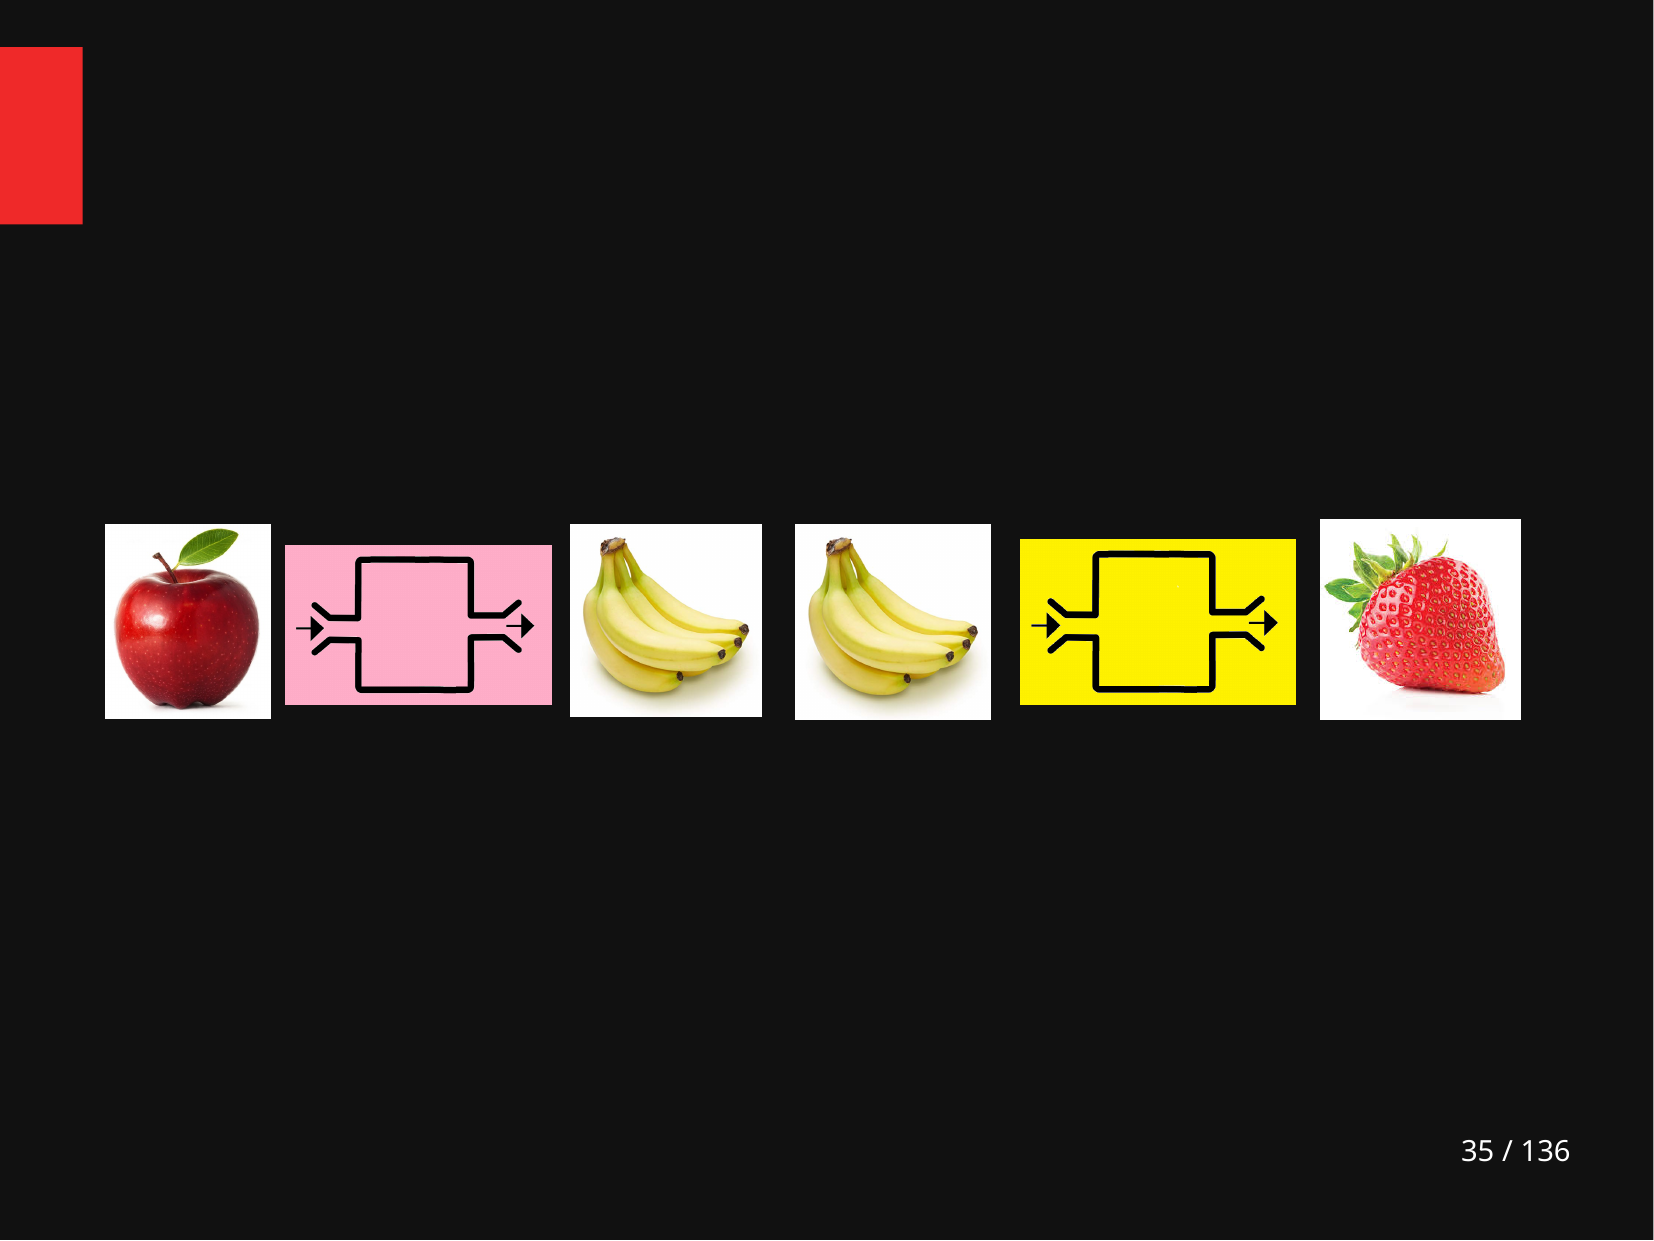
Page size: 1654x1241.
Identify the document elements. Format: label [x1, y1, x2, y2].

picture [570, 524, 762, 717]
picture [1320, 519, 1521, 721]
picture [795, 524, 991, 721]
picture [1020, 539, 1296, 706]
picture [285, 545, 552, 706]
picture [105, 524, 271, 719]
